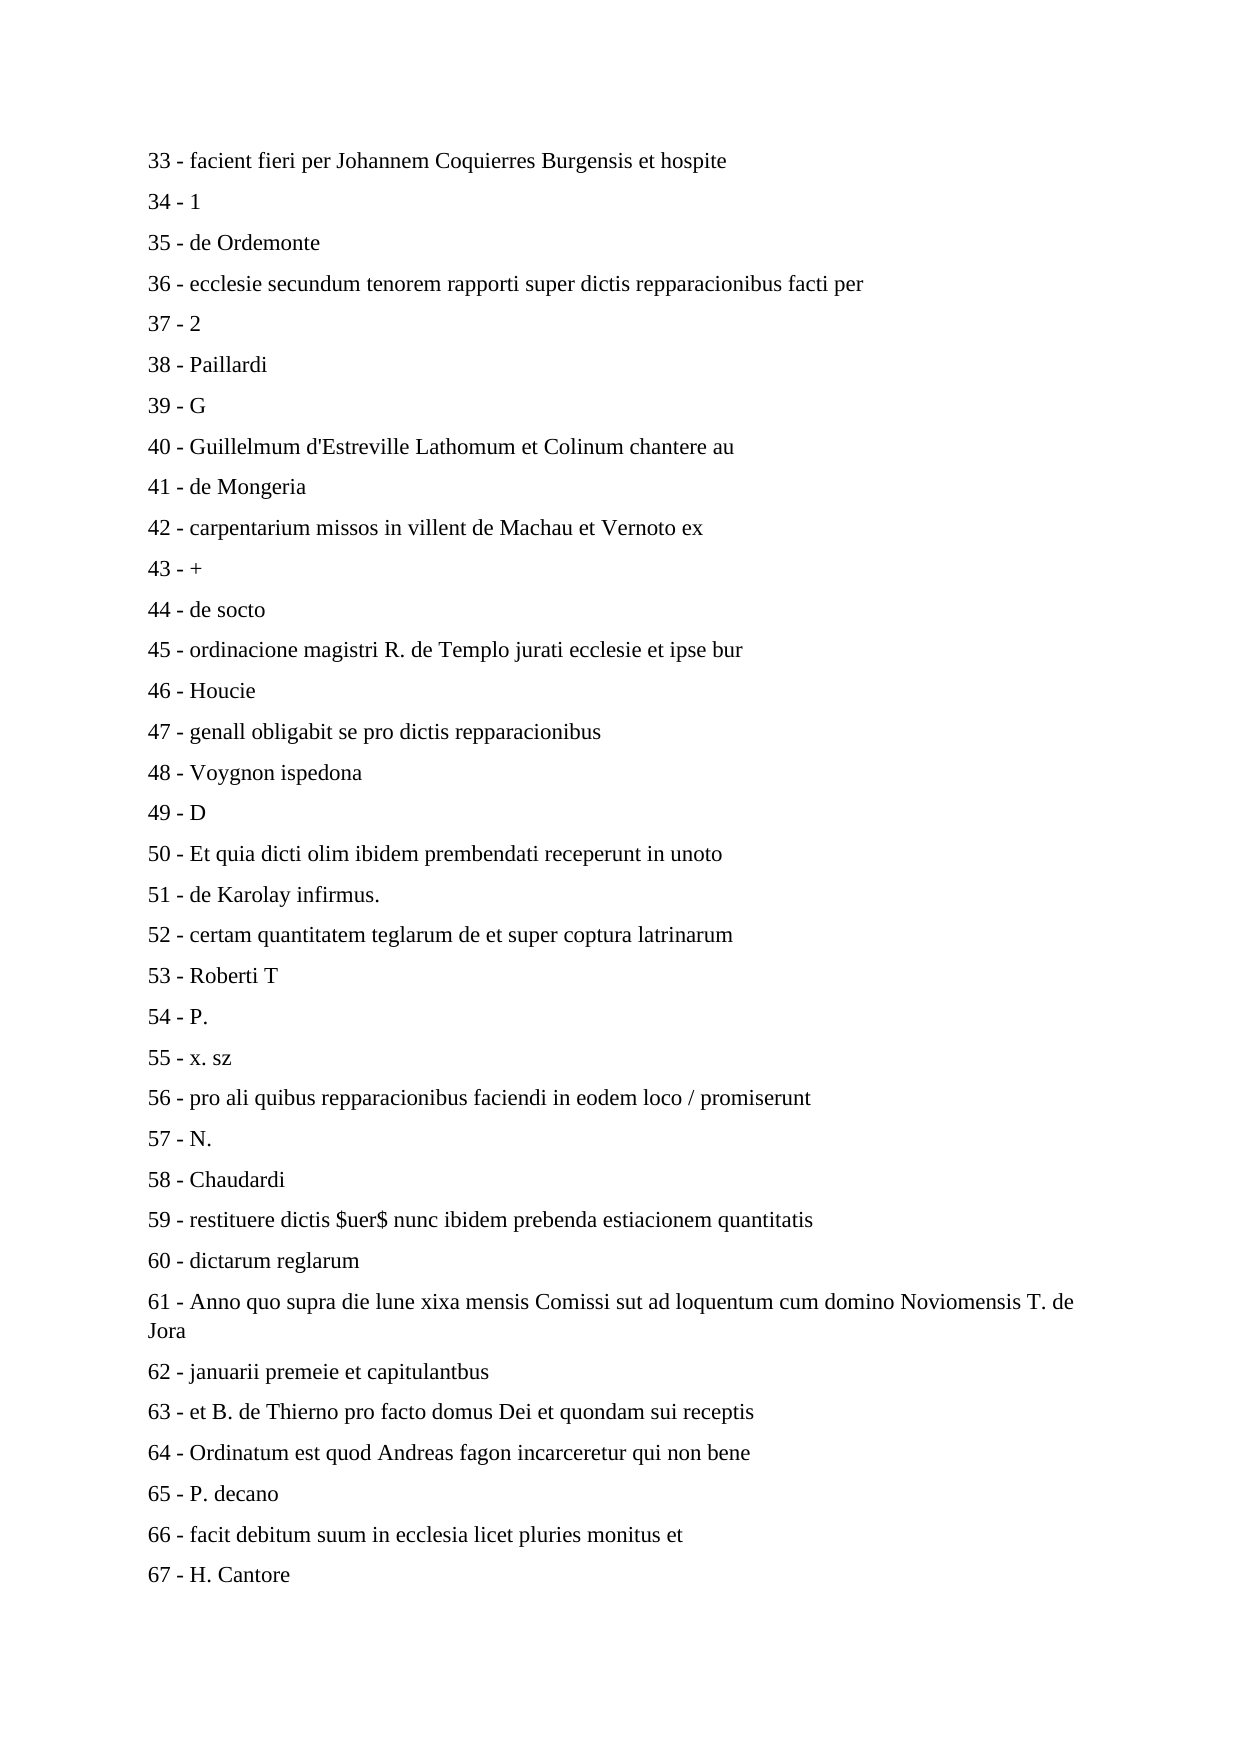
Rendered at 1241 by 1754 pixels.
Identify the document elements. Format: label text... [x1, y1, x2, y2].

text 62 - januarii premeie et capitulantbus [148, 1358, 1093, 1384]
text 51 - de Karolay infirmus. [148, 881, 1093, 907]
text 61 - Anno quo supra die lune xixa mensis Comissi sut ad loquentum cum domino Noviomensis T. de Jora [148, 1288, 1093, 1343]
text 38 - Paillardi [148, 351, 1093, 378]
text 34 - 1 [148, 188, 1093, 215]
text 44 - de socto [148, 596, 1093, 622]
text 52 - certam quantitatem teglarum de et super coptura latrinarum [148, 921, 1093, 948]
text 63 - et B. de Thierno pro facto domus Dei et quondam sui receptis [148, 1398, 1093, 1425]
text 47 - genall obligabit se pro dictis repparacionibus [148, 718, 1093, 744]
text 37 - 2 [148, 311, 1093, 337]
text 46 - Houcie [148, 677, 1093, 703]
text 56 - pro ali quibus repparacionibus faciendi in eodem loco / promiserunt [148, 1084, 1093, 1111]
text 53 - Roberti T [148, 962, 1093, 988]
text 40 - Guillelmum d'Estreville Lathomum et Colinum chantere au [148, 433, 1093, 459]
text 41 - de Mongeria [148, 473, 1093, 500]
text 54 - P. [148, 1003, 1093, 1029]
text 39 - G [148, 392, 1093, 418]
text 42 - carpentarium missos in villent de Machau et Vernoto ex [148, 514, 1093, 541]
text 35 - de Ordemonte [148, 229, 1093, 255]
text 48 - Voygnon ispedona [148, 758, 1093, 785]
text 65 - P. decano [148, 1480, 1093, 1506]
text 64 - Ordinatum est quod Andreas fagon incarceretur qui non bene [148, 1439, 1093, 1466]
text 67 - H. Cantore [148, 1561, 1093, 1588]
text 55 - x. sz [148, 1044, 1093, 1070]
text 49 - D [148, 799, 1093, 826]
text 60 - dictarum reglarum [148, 1247, 1093, 1274]
text 57 - N. [148, 1125, 1093, 1151]
text 59 - restituere dictis $uer$ nunc ibidem prebenda estiacionem quantitatis [148, 1207, 1093, 1233]
text 36 - ecclesie secundum tenorem rapporti super dictis repparacionibus facti per [148, 270, 1093, 296]
text 45 - ordinacione magistri R. de Templo jurati ecclesie et ipse bur [148, 636, 1093, 663]
text 43 - + [148, 555, 1093, 581]
text 58 - Chaudardi [148, 1166, 1093, 1192]
text 50 - Et quia dicti olim ibidem prembendati receperunt in unoto [148, 840, 1093, 866]
text 66 - facit debitum suum in ecclesia licet pluries monitus et [148, 1521, 1093, 1547]
text 33 - facient fieri per Johannem Coquierres Burgensis et hospite [148, 148, 1093, 174]
